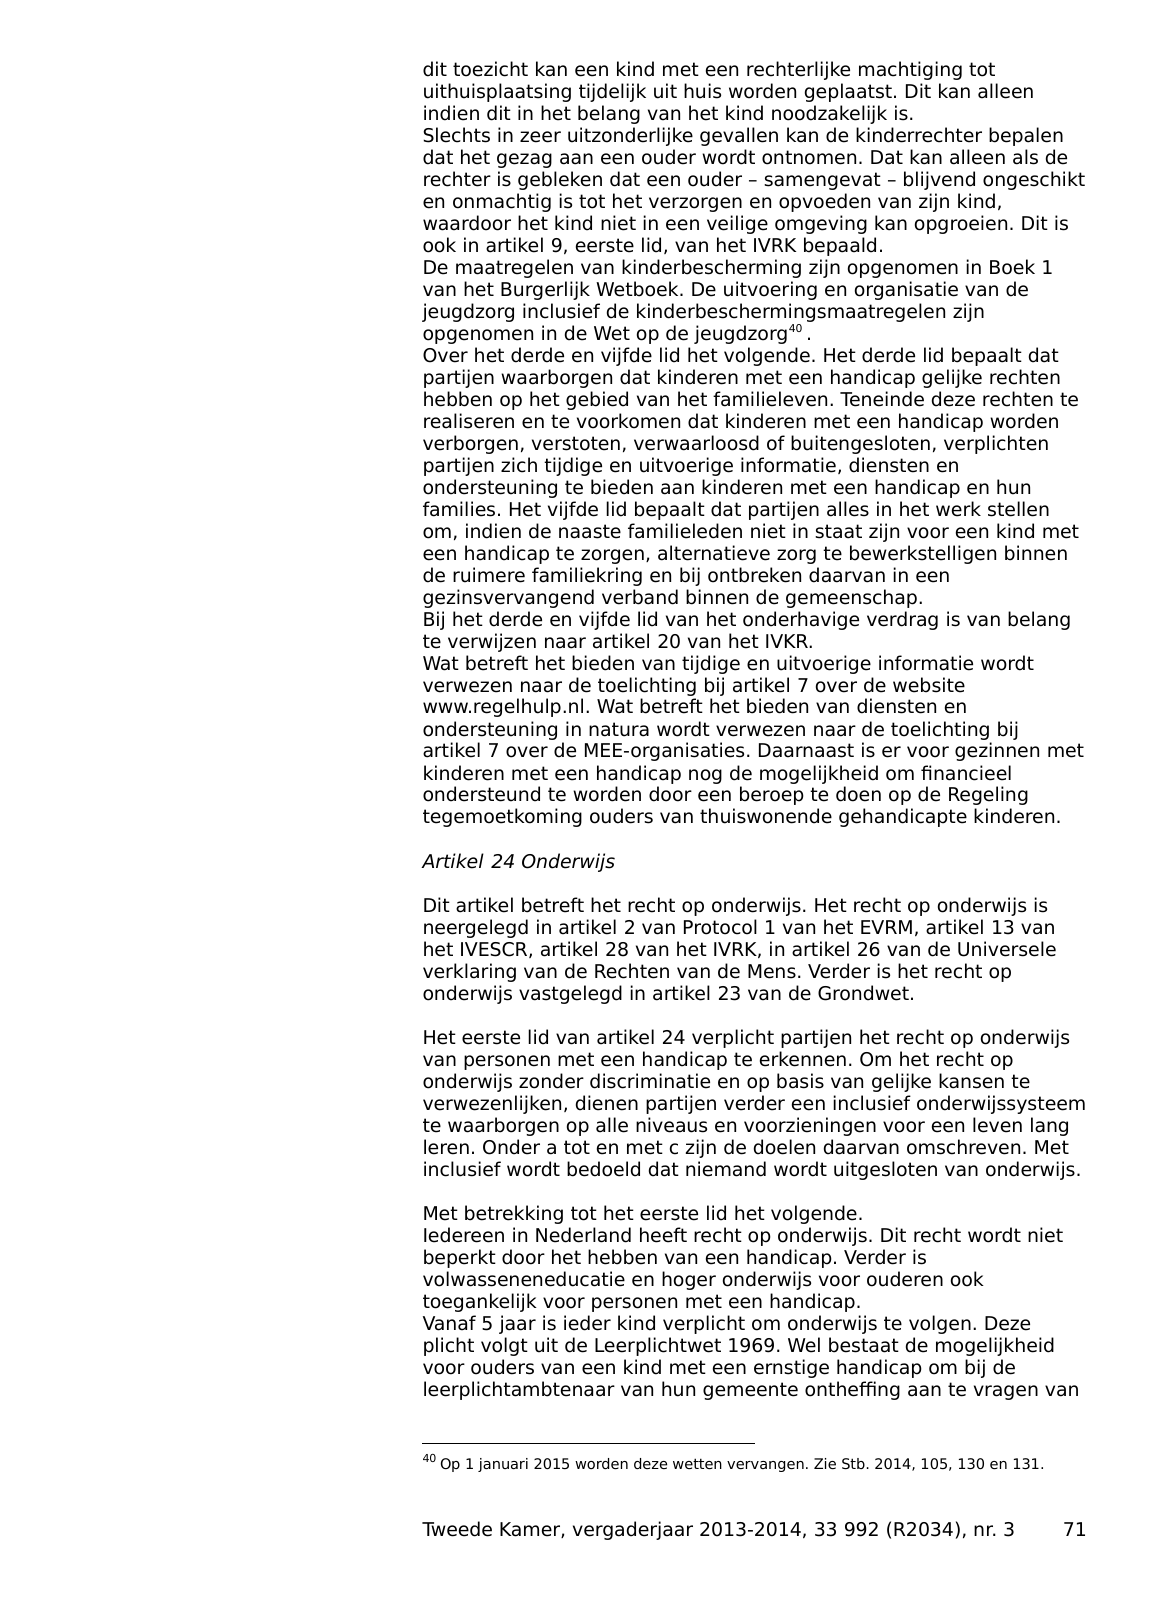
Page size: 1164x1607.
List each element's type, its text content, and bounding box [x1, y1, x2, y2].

text Het eerste lid van artikel 24 verplicht partijen het recht op onderwijs van personen met een handicap te erkennen. Om het recht op onderwijs zonder discriminatie en op basis van gelijke kansen te verwezenlijken, dienen partijen verder een inclusief onderwijssysteem te waarborgen op alle niveaus en voorzieningen voor een leven lang leren. Onder a tot en met c zijn de doelen daarvan omschreven. Met inclusief wordt bedoeld dat niemand wordt uitgesloten van onderwijs. [422, 1027, 1087, 1181]
text Vanaf 5 jaar is ieder kind verplicht om onderwijs te volgen. Deze plicht volgt uit de Leerplichtwet 1969. Wel bestaat de mogelijkheid voor ouders van een kind met een ernstige handicap om bij de leerplichtambtenaar van hun gemeente ontheffing aan te vragen van [422, 1313, 1087, 1401]
subtitle Artikel 24 Onderwijs [422, 851, 1087, 872]
text Dit artikel betreft het recht op onderwijs. Het recht op onderwijs is neergelegd in artikel 2 van Protocol 1 van het EVRM, artikel 13 van het IVESCR, artikel 28 van het IVRK, in artikel 26 van de Universele verklaring van de Rechten van de Mens. Verder is het recht op onderwijs vastgelegd in artikel 23 van de Grondwet. [422, 895, 1087, 1004]
text Slechts in zeer uitzonderlijke gevallen kan de kinderrechter bepalen dat het gezag aan een ouder wordt ontnomen. Dat kan alleen als de rechter is gebleken dat een ouder – samengevat – blijvend ongeschikt en onmachtig is tot het verzorgen en opvoeden van zijn kind, waardoor het kind niet in een veilige omgeving kan opgroeien. Dit is ook in artikel 9, eerste lid, van het IVRK bepaald. [422, 125, 1087, 257]
text Bij het derde en vijfde lid van het onderhavige verdrag is van belang te verwijzen naar artikel 20 van het IVKR. [422, 608, 1087, 652]
text dit toezicht kan een kind met een rechterlijke machtiging tot uithuisplaatsing tijdelijk uit huis worden geplaatst. Dit kan alleen indien dit in het belang van het kind noodzakelijk is. [422, 59, 1087, 125]
text De maatregelen van kinderbescherming zijn opgenomen in Boek 1 van het Burgerlijk Wetboek. De uitvoering en organisatie van de jeugdzorg inclusief de kinderbeschermingsmaatregelen zijn opgenomen in de Wet op de jeugdzorg. [422, 257, 1087, 345]
text Iedereen in Nederland heeft recht op onderwijs. Dit recht wordt niet beperkt door het hebben van een handicap. Verder is volwasseneneducatie en hoger onderwijs voor ouderen ook toegankelijk voor personen met een handicap. [422, 1225, 1087, 1313]
text Op 1 januari 2015 worden deze wetten vervangen. Zie Stb. 2014, 105, 130 en 131. [422, 1452, 1087, 1474]
text Met betrekking tot het eerste lid het volgende. [422, 1203, 1087, 1225]
text Wat betreft het bieden van tijdige en uitvoerige informatie wordt verwezen naar de toelichting bij artikel 7 over de website www.regelhulp.nl. Wat betreft het bieden van diensten en ondersteuning in natura wordt verwezen naar de toelichting bij artikel 7 over de MEE-organisaties. Daarnaast is er voor gezinnen met kinderen met een handicap nog de mogelijkheid om financieel ondersteund te worden door een beroep te doen op de Regeling tegemoetkoming ouders van thuiswonende gehandicapte kinderen. [422, 652, 1087, 828]
text Over het derde en vijfde lid het volgende. Het derde lid bepaalt dat partijen waarborgen dat kinderen met een handicap gelijke rechten hebben op het gebied van het familieleven. Teneinde deze rechten te realiseren en te voorkomen dat kinderen met een handicap worden verborgen, verstoten, verwaarloosd of buitengesloten, verplichten partijen zich tijdige en uitvoerige informatie, diensten en ondersteuning te bieden aan kinderen met een handicap en hun families. Het vijfde lid bepaalt dat partijen alles in het werk stellen om, indien de naaste familieleden niet in staat zijn voor een kind met een handicap te zorgen, alternatieve zorg te bewerkstelligen binnen de ruimere familiekring en bij ontbreken daarvan in een gezinsvervangend verband binnen de gemeenschap. [422, 345, 1087, 608]
